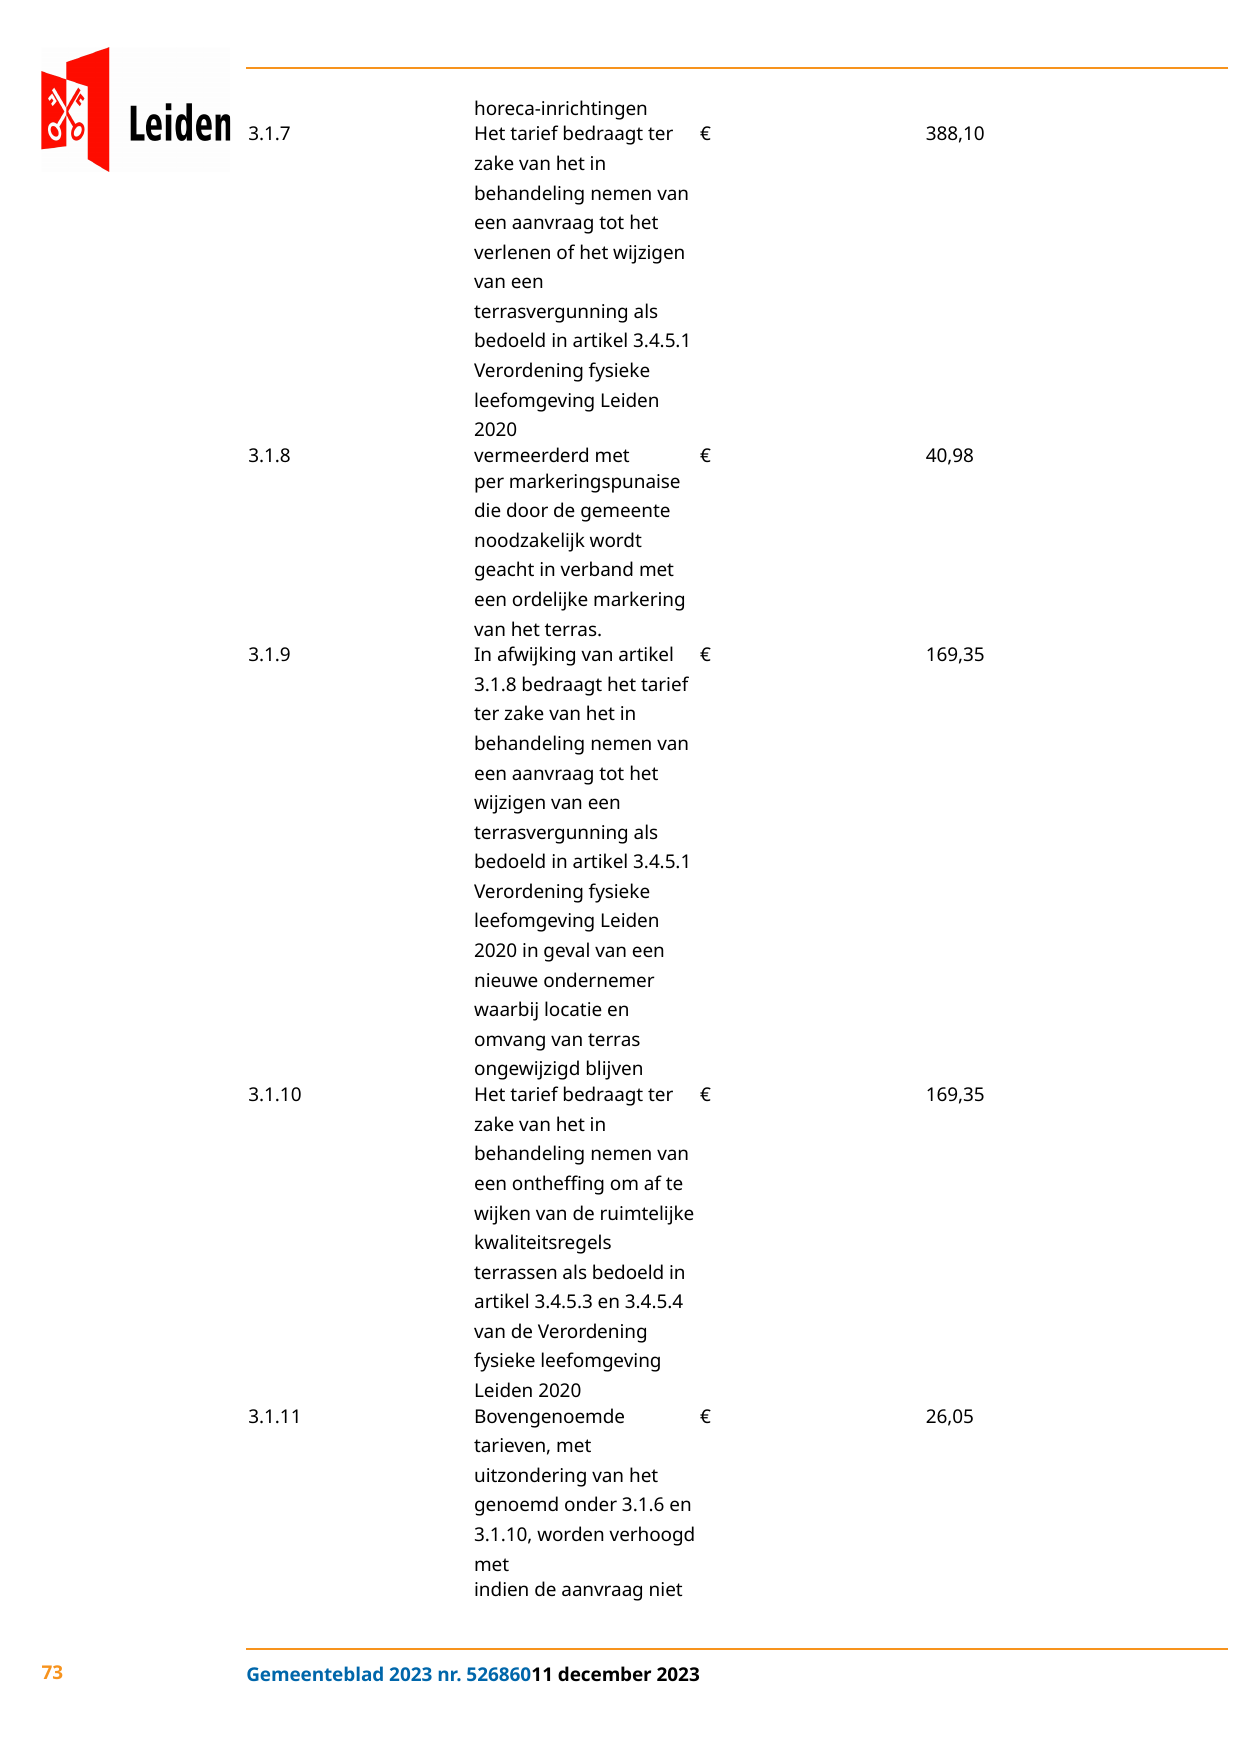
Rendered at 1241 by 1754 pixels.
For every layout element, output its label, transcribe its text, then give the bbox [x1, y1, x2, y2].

table_cell horeca-inrichtingen [474, 95, 700, 121]
table_cell [248, 468, 474, 641]
table_cell € [700, 442, 926, 468]
table_cell 3.1.7 [248, 121, 474, 442]
table_cell [926, 1577, 1152, 1602]
picture [41, 47, 231, 172]
table_cell 3.1.8 [248, 442, 474, 468]
table_cell vermeerderd met [474, 442, 700, 468]
table_cell 3.1.9 [248, 641, 474, 1081]
table_cell 169,35 [926, 641, 1152, 1081]
table_cell [248, 1577, 474, 1602]
table_cell [700, 1577, 926, 1602]
table_cell [248, 95, 474, 121]
table_cell In afwijking van artikel 3.1.8 bedraagt het tarief ter zake van het in behandeling nemen van een aanvraag tot het wijzigen van een terrasvergunning als bedoeld in artikel 3.4.5.1 Verordening fysieke leefomgeving Leiden 2020 in geval van een nieuwe ondernemer waarbij locatie en omvang van terras ongewijzigd blijven [474, 641, 700, 1081]
table_cell 169,35 [926, 1081, 1152, 1403]
table_cell 26,05 [926, 1403, 1152, 1577]
table_cell [700, 95, 926, 121]
table_cell [700, 468, 926, 641]
table_cell € [700, 641, 926, 1081]
table_cell € [700, 1081, 926, 1403]
table_cell € [700, 1403, 926, 1577]
table_cell Bovengenoemde tarieven, met uitzondering van het genoemd onder 3.1.6 en 3.1.10, worden verhoogd met [474, 1403, 700, 1577]
table_cell per markeringspunaise die door de gemeente noodzakelijk wordt geacht in verband met een ordelijke markering van het terras. [474, 468, 700, 641]
table_cell 3.1.10 [248, 1081, 474, 1403]
table_cell [926, 468, 1152, 641]
table_cell Het tarief bedraagt ter zake van het in behandeling nemen van een ontheffing om af te wijken van de ruimtelijke kwaliteitsregels terrassen als bedoeld in artikel 3.4.5.3 en 3.4.5.4 van de Verordening fysieke leefomgeving Leiden 2020 [474, 1081, 700, 1403]
table_cell 388,10 [926, 121, 1152, 442]
table_cell 40,98 [926, 442, 1152, 468]
table_cell indien de aanvraag niet [474, 1577, 700, 1602]
table_cell € [700, 121, 926, 442]
table_cell [926, 95, 1152, 121]
table_cell Het tarief bedraagt ter zake van het in behandeling nemen van een aanvraag tot het verlenen of het wijzigen van een terrasvergunning als bedoeld in artikel 3.4.5.1 Verordening fysieke leefomgeving Leiden 2020 [474, 121, 700, 442]
table_cell 3.1.11 [248, 1403, 474, 1577]
